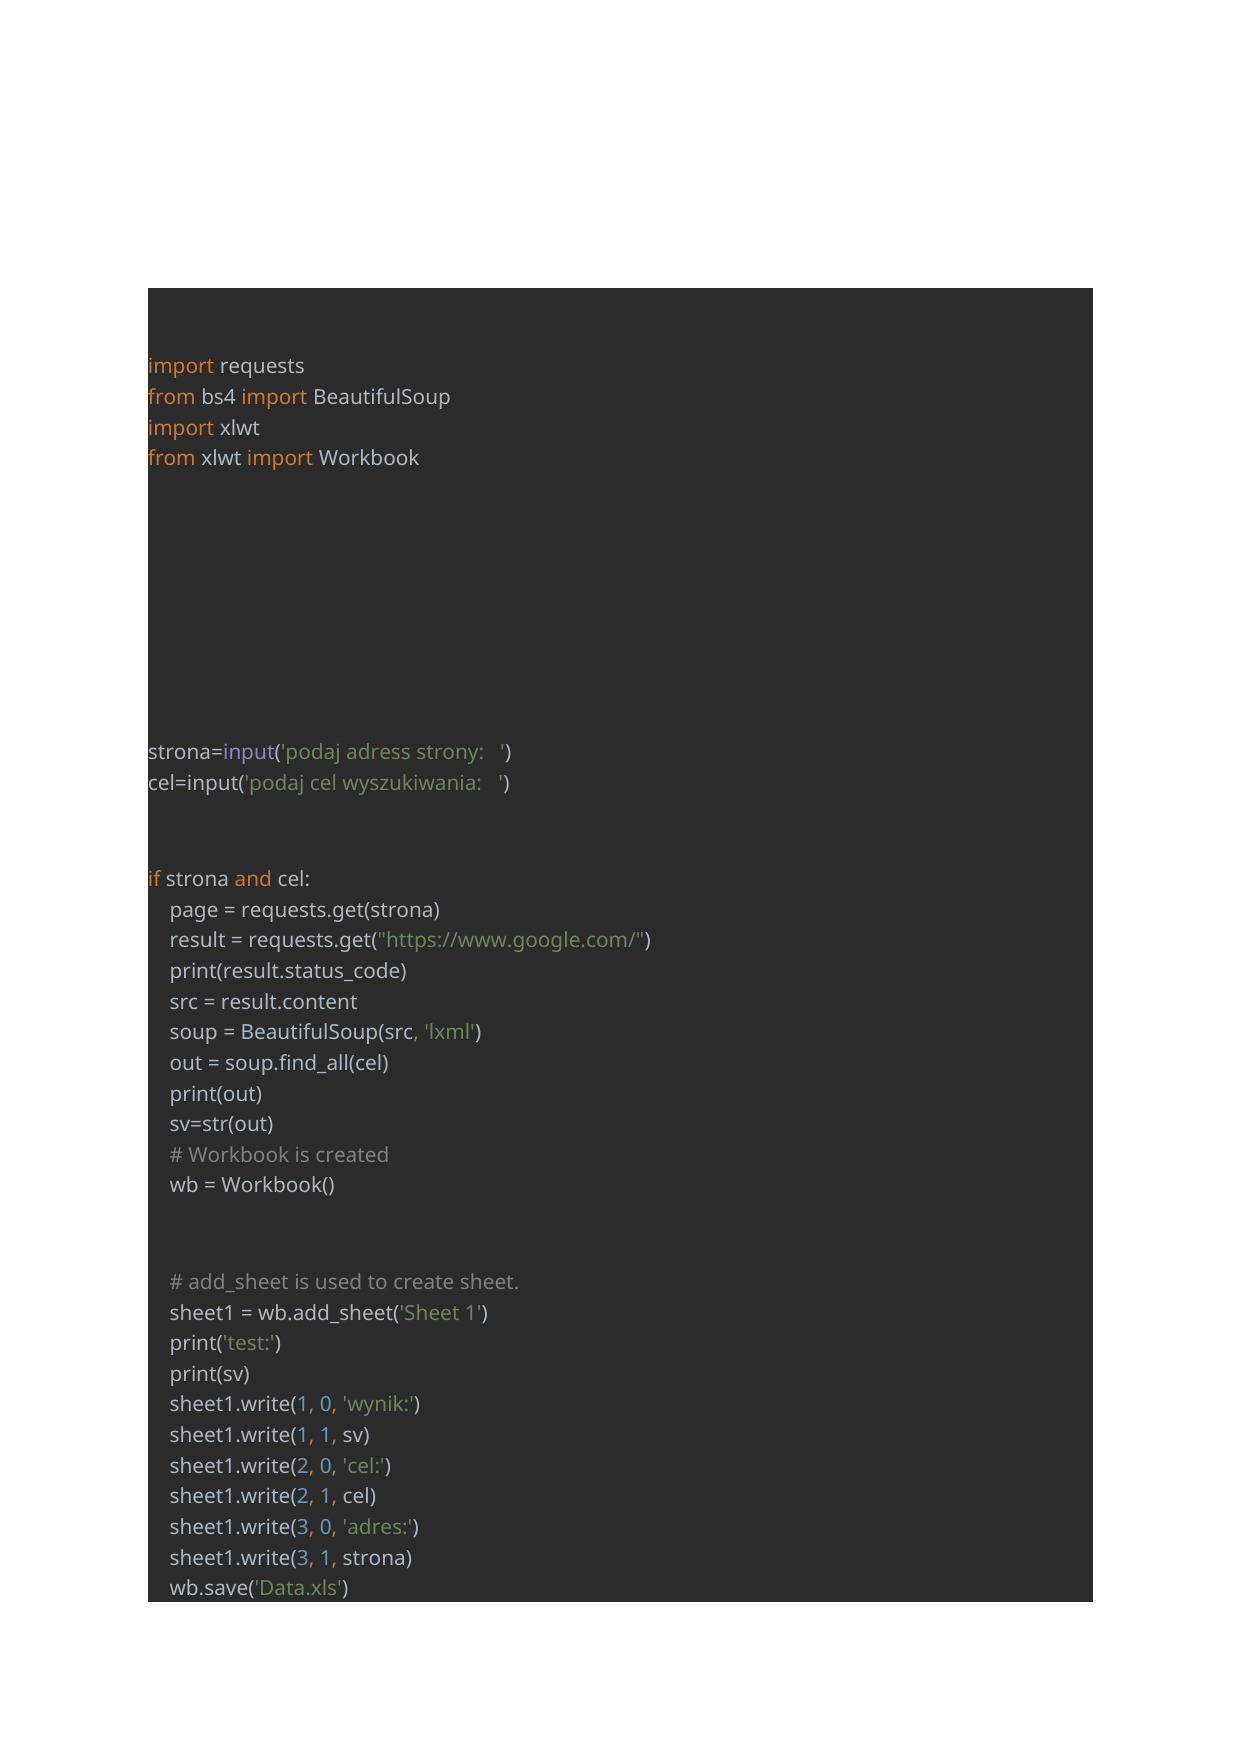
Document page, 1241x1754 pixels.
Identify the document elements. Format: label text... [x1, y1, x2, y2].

text import requests from bs4 import BeautifulSoup import xlwt from xlwt import Workbook strona=input('podaj adress strony: ') cel=input('podaj cel wyszukiwania: ') if strona and cel: page = requests.get(strona) result = requests.get("https://www.google.com/") print(result.status_code) src = result.content soup = BeautifulSoup(src, 'lxml') out = soup.find_all(cel) print(out) sv=str(out) # Workbook is created wb = Workbook() # add_sheet is used to create sheet. sheet1 = wb.add_sheet('Sheet 1') print('test:') print(sv) sheet1.write(1, 0, 'wynik:') sheet1.write(1, 1, sv) sheet1.write(2, 0, 'cel:') sheet1.write(2, 1, cel) sheet1.write(3, 0, 'adres:') sheet1.write(3, 1, strona) wb.save('Data.xls') [148, 288, 1093, 1602]
